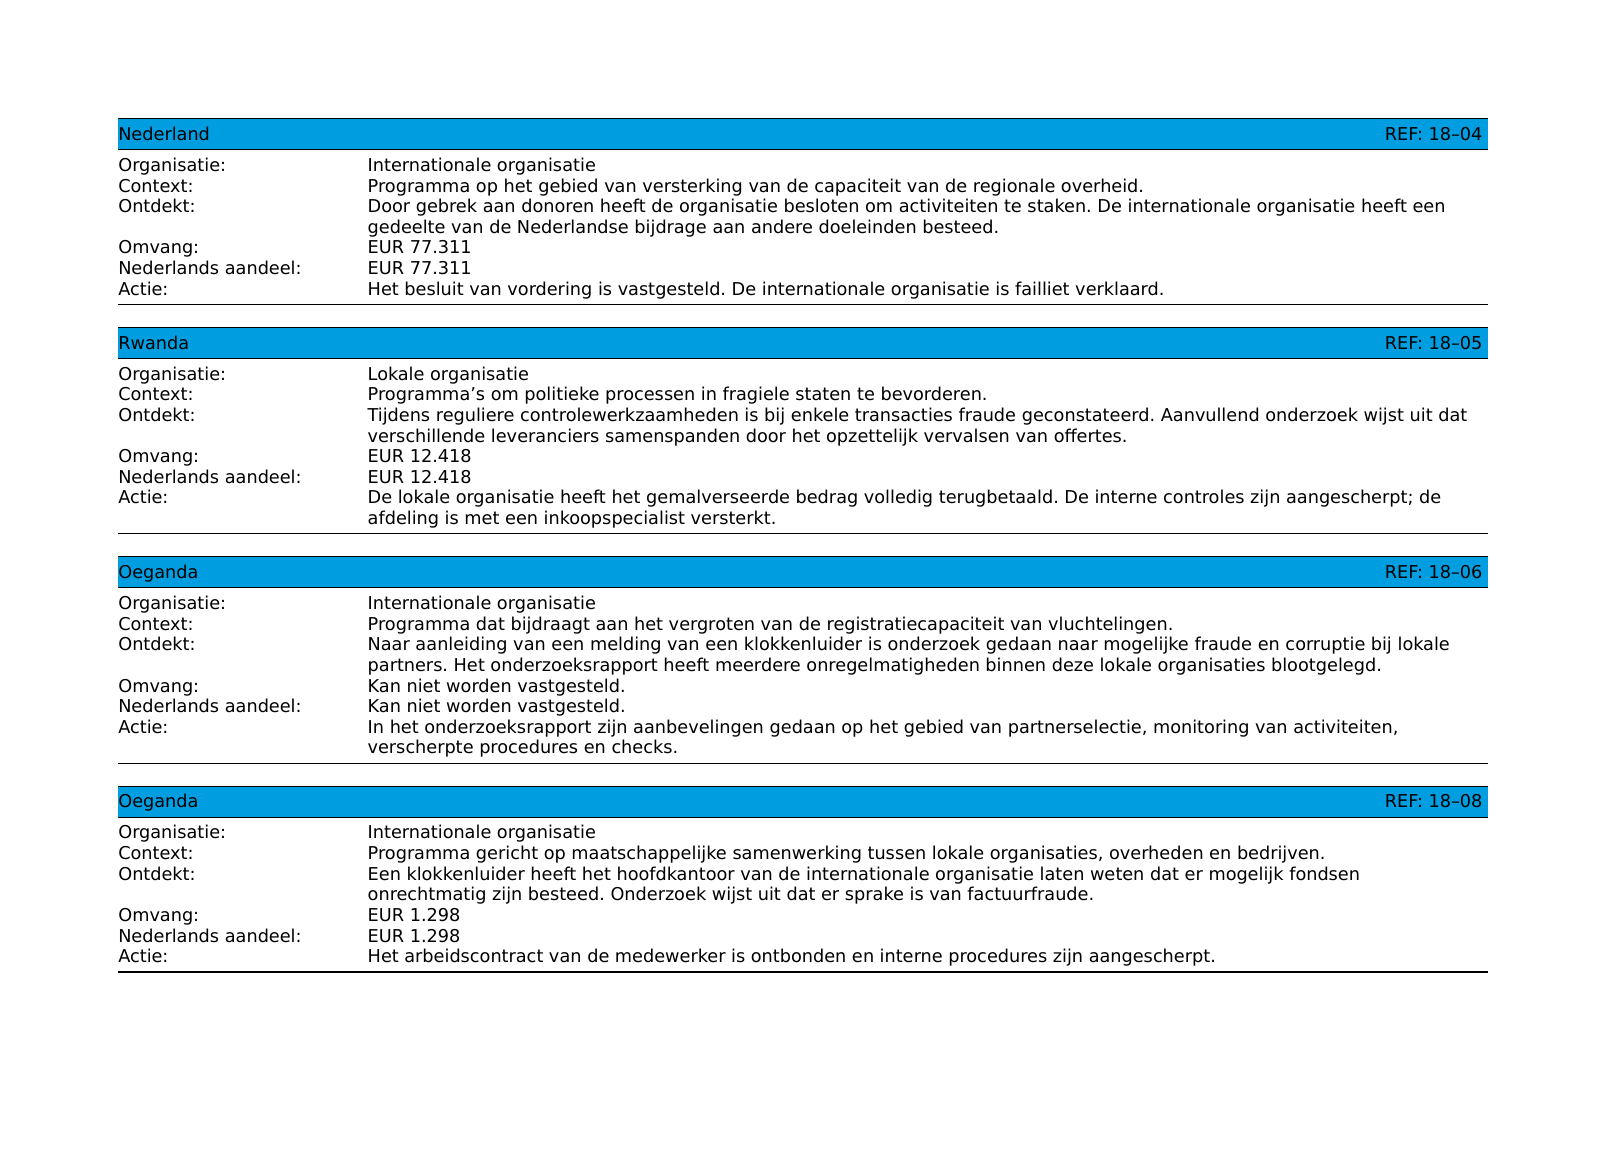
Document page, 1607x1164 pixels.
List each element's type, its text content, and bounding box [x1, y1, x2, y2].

table_cell EUR 12.418 [362, 467, 1488, 487]
table_cell Programma gericht op maatschappelijke samenwerking tussen lokale organisaties, overheden en bedrijven. [362, 843, 1488, 864]
table_cell Actie: [118, 279, 362, 304]
table_cell EUR 1.298 [362, 926, 1488, 946]
table_cell EUR 77.311 [362, 238, 1488, 258]
table_header [362, 328, 1269, 358]
table_cell Actie: [118, 717, 362, 763]
table_cell Actie: [118, 488, 362, 533]
table_cell Nederlands aandeel: [118, 258, 362, 279]
table_cell Organisatie: [118, 150, 362, 176]
table_header Oeganda [118, 787, 362, 817]
table_cell Omvang: [118, 905, 362, 926]
table_header REF: 18–04 [1269, 119, 1488, 149]
table_cell Omvang: [118, 676, 362, 696]
table_cell Organisatie: [118, 359, 362, 384]
table_cell EUR 1.298 [362, 905, 1488, 926]
table_cell Een klokkenluider heeft het hoofdkantoor van de internationale organisatie laten weten dat er mogelijk fondsen onrechtmatig zijn besteed. Onderzoek wijst uit dat er sprake is van factuurfraude. [362, 864, 1488, 905]
table_cell De lokale organisatie heeft het gemalverseerde bedrag volledig terugbetaald. De interne controles zijn aangescherpt; de afdeling is met een inkoopspecialist versterkt. [362, 488, 1488, 533]
table_header [362, 787, 1269, 817]
table_cell Ontdekt: [118, 864, 362, 905]
table_cell Ontdekt: [118, 196, 362, 237]
table_cell EUR 77.311 [362, 258, 1488, 279]
table_header [362, 557, 1269, 587]
table_cell Context: [118, 384, 362, 405]
table_header Rwanda [118, 328, 362, 358]
table_header REF: 18–08 [1269, 787, 1488, 817]
table_cell Omvang: [118, 446, 362, 467]
table_cell Kan niet worden vastgesteld. [362, 676, 1488, 696]
table_cell Tijdens reguliere controlewerkzaamheden is bij enkele transacties fraude geconstateerd. Aanvullend onderzoek wijst uit dat verschillende leveranciers samenspanden door het opzettelijk vervalsen van offertes. [362, 405, 1488, 446]
table_cell Programma dat bijdraagt aan het vergroten van de registratiecapaciteit van vluchtelingen. [362, 614, 1488, 634]
table_header REF: 18–06 [1269, 557, 1488, 587]
table_cell Lokale organisatie [362, 359, 1488, 384]
table_cell Kan niet worden vastgesteld. [362, 696, 1488, 717]
table_cell Internationale organisatie [362, 818, 1488, 843]
table_cell Ontdekt: [118, 405, 362, 446]
table_cell Organisatie: [118, 818, 362, 843]
table_cell Nederlands aandeel: [118, 696, 362, 717]
table_cell Door gebrek aan donoren heeft de organisatie besloten om activiteiten te staken. De internationale organisatie heeft een gedeelte van de Nederlandse bijdrage aan andere doeleinden besteed. [362, 196, 1488, 237]
table_cell Nederlands aandeel: [118, 467, 362, 487]
table_cell Programma’s om politieke processen in fragiele staten te bevorderen. [362, 384, 1488, 405]
table_cell Actie: [118, 946, 362, 971]
table_cell Het arbeidscontract van de medewerker is ontbonden en interne procedures zijn aangescherpt. [362, 946, 1488, 971]
table_cell Context: [118, 843, 362, 864]
table_cell Het besluit van vordering is vastgesteld. De internationale organisatie is failliet verklaard. [362, 279, 1488, 304]
table_cell Omvang: [118, 238, 362, 258]
table_cell Organisatie: [118, 588, 362, 614]
table_cell Internationale organisatie [362, 588, 1488, 614]
table_header Nederland [118, 119, 362, 149]
table_cell In het onderzoeksrapport zijn aanbevelingen gedaan op het gebied van partnerselectie, monitoring van activiteiten, verscherpte procedures en checks. [362, 717, 1488, 763]
table_cell Context: [118, 614, 362, 634]
table_cell Programma op het gebied van versterking van de capaciteit van de regionale overheid. [362, 176, 1488, 196]
table_cell Context: [118, 176, 362, 196]
table_cell EUR 12.418 [362, 446, 1488, 467]
table_header Oeganda [118, 557, 362, 587]
table_cell Ontdekt: [118, 634, 362, 676]
table_cell Nederlands aandeel: [118, 926, 362, 946]
table_cell Internationale organisatie [362, 150, 1488, 176]
table_header REF: 18–05 [1269, 328, 1488, 358]
table_cell Naar aanleiding van een melding van een klokkenluider is onderzoek gedaan naar mogelijke fraude en corruptie bij lokale partners. Het onderzoeksrapport heeft meerdere onregelmatigheden binnen deze lokale organisaties blootgelegd. [362, 634, 1488, 676]
table_header [362, 119, 1269, 149]
